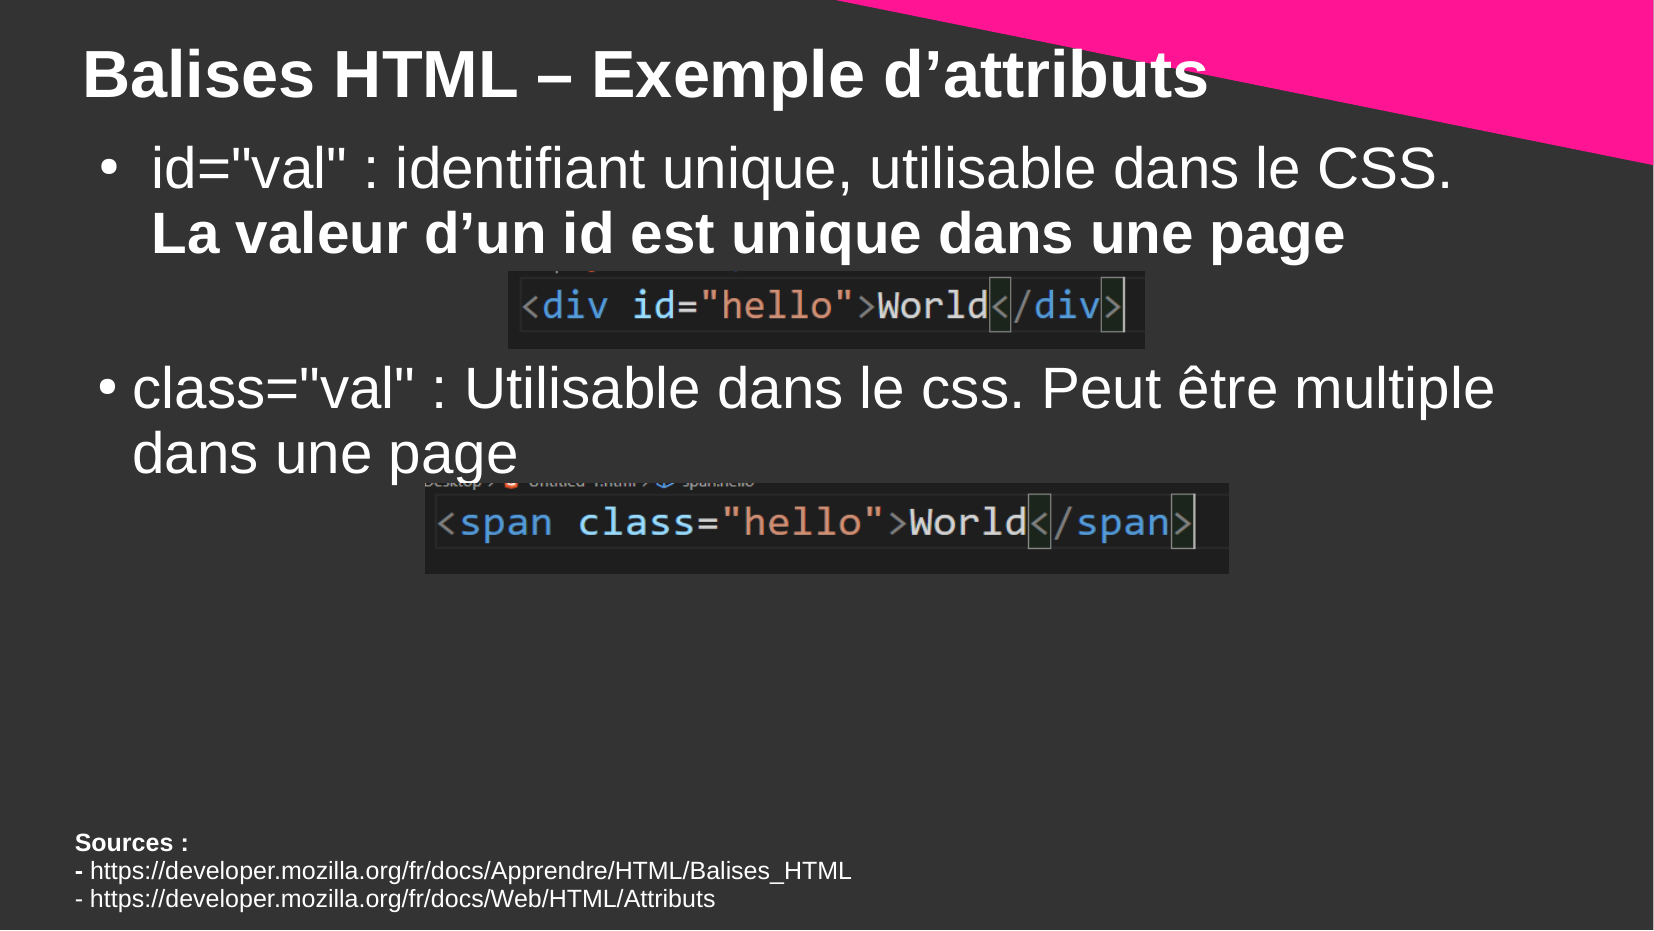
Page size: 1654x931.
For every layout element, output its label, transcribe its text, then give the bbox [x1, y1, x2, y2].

picture [508, 271, 1145, 348]
picture [425, 483, 1229, 574]
text_box Sources : - https://developer.mozilla.org/fr/docs/Apprendre/HTML/Balises_HTML - https://developer.mozilla.org/fr/docs/Web/HTML/Attributs [59, 821, 1546, 920]
title Balises HTML – Exemple d’attributs [82, 37, 1288, 122]
list id="val" : identifiant unique, utilisable dans le CSS. La valeur d’un id est unique dans une page [80, 135, 1545, 338]
text_box class="val" : Utilisable dans le css. Peut être multiple dans une page [82, 348, 1635, 559]
text_box [835, 0, 1654, 166]
